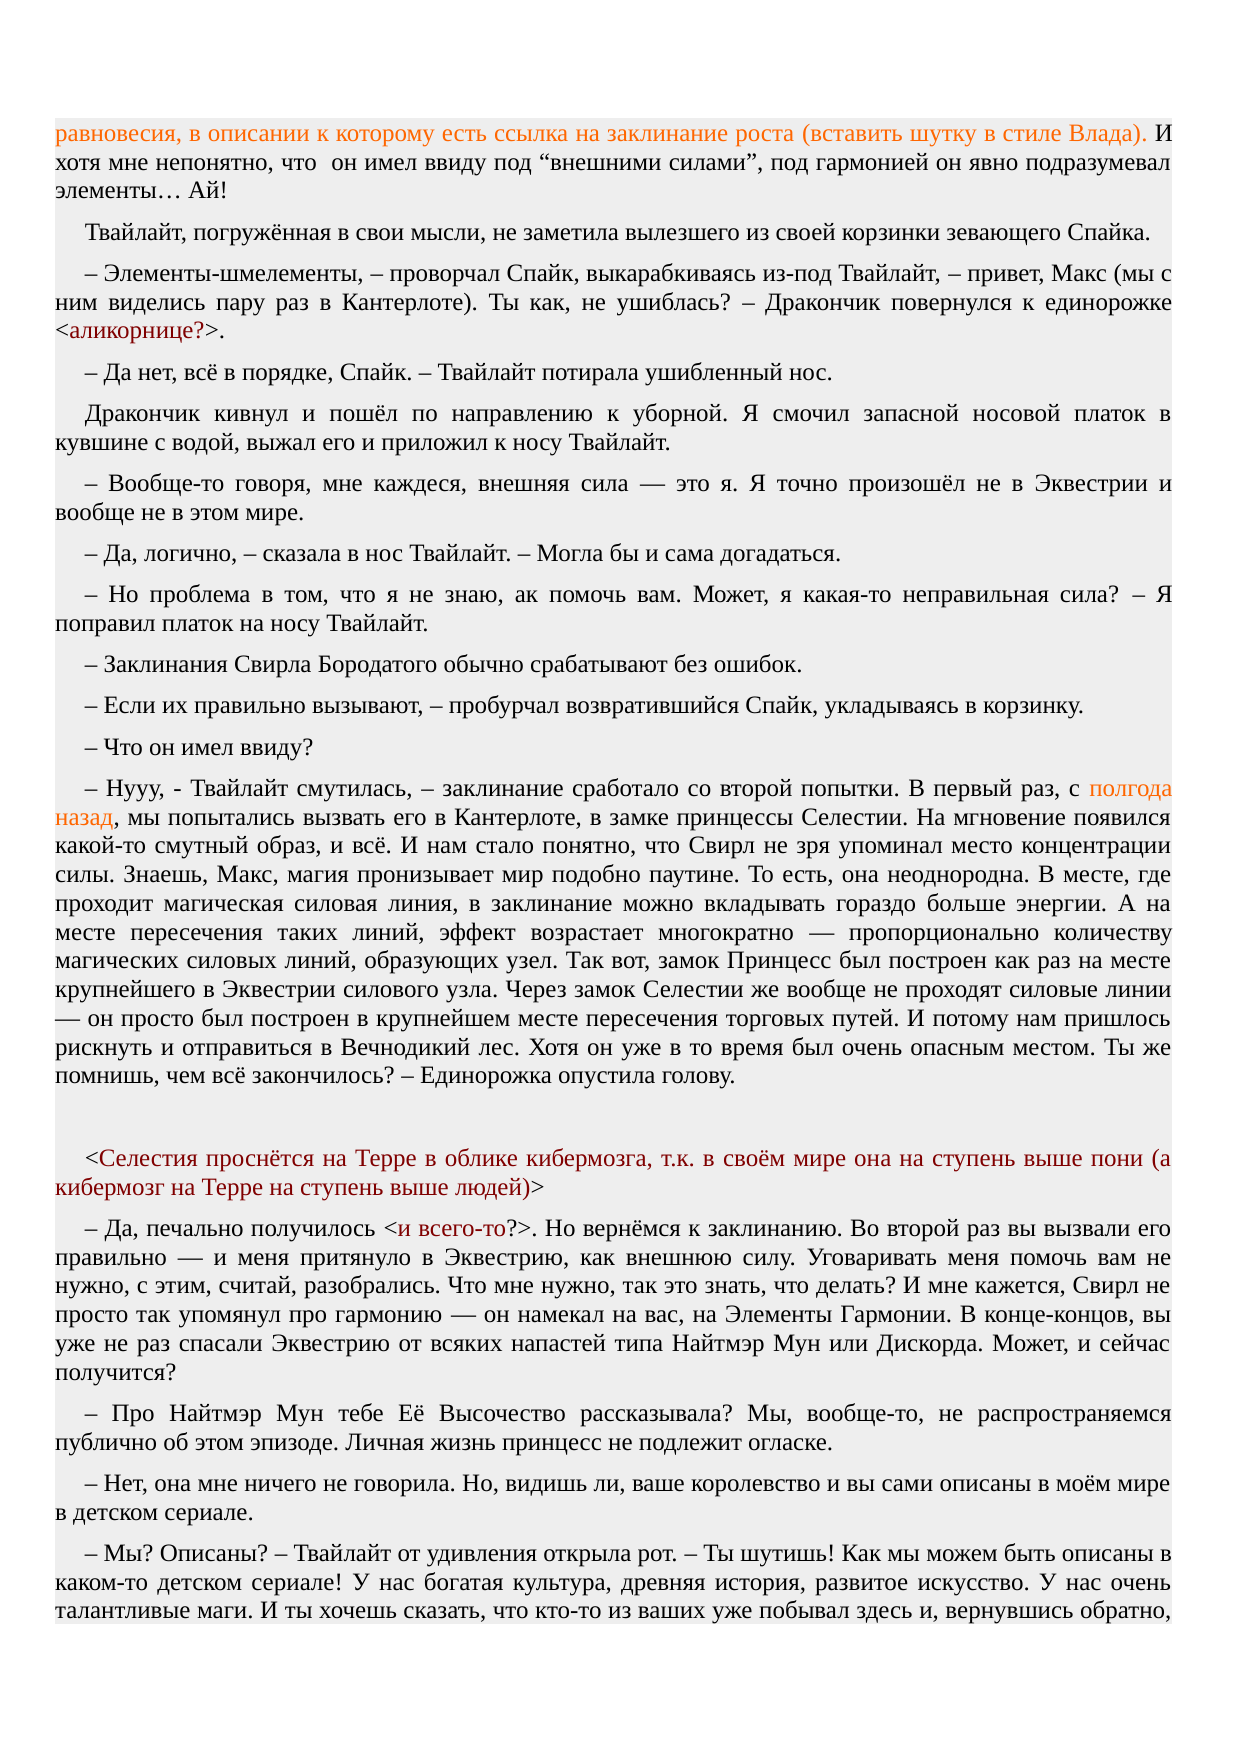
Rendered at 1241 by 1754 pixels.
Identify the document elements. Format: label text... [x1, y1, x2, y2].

text Твайлайт, погружённая в свои мысли, не заметила вылезшего из своей корзинки зевающего Спайка. [55, 217, 1172, 246]
text – Нет, она мне ничего не говорила. Но, видишь ли, ваше королевство и вы сами описаны в моём мире в детском сериале. [55, 1468, 1172, 1526]
text – Мы? Описаны? – Твайлайт от удивления открыла рот. – Ты шутишь! Как мы можем быть описаны в каком-то детском сериале! У нас богатая культура, древняя история, развитое искусство. У нас очень талантливые маги. И ты хочешь сказать, что кто-то из ваших уже побывал здесь и, вернувшись обратно, [55, 1538, 1172, 1624]
text – Что он имел ввиду? [55, 732, 1172, 761]
text – Да, логично, – сказала в нос Твайлайт. – Могла бы и сама догадаться. [55, 538, 1172, 567]
text – Нууу, - Твайлайт смутилась, – заклинание сработало со второй попытки. В первый раз, с полгода назад, мы попытались вызвать его в Кантерлоте, в замке принцессы Селестии. На мгновение появился какой-то смутный образ, и всё. И нам стало понятно, что Свирл не зря упоминал место концентрации силы. Знаешь, Макс, магия пронизывает мир подобно паутине. То есть, она неоднородна. В месте, где проходит магическая силовая линия, в заклинание можно вкладывать гораздо больше энергии. А на месте пересечения таких линий, эффект возрастает многократно — пропорционально количеству магических силовых линий, образующих узел. Так вот, замок Принцесс был построен как раз на месте крупнейшего в Эквестрии силового узла. Через замок Селестии же вообще не проходят силовые линии — он просто был построен в крупнейшем месте пересечения торговых путей. И потому нам пришлось рискнуть и отправиться в Вечнодикий лес. Хотя он уже в то время был очень опасным местом. Ты же помнишь, чем всё закончилось? – Единорожка опустила голову. [55, 773, 1172, 1089]
text – Про Найтмэр Мун тебе Её Высочество рассказывала? Мы, вообще-то, не распространяемся публично об этом эпизоде. Личная жизнь принцесс не подлежит огласке. [55, 1398, 1172, 1456]
text – Заклинания Свирла Бородатого обычно срабатывают без ошибок. [55, 649, 1172, 678]
text – Да, печально получилось <и всего-то?>. Но вернёмся к заклинанию. Во второй раз вы вызвали его правильно — и меня притянуло в Эквестрию, как внешнюю силу. Уговаривать меня помочь вам не нужно, с этим, считай, разобрались. Что мне нужно, так это знать, что делать? И мне кажется, Свирл не просто так упомянул про гармонию — он намекал на вас, на Элементы Гармонии. В конце-концов, вы уже не раз спасали Эквестрию от всяких напастей типа Найтмэр Мун или Дискорда. Может, и сейчас получится? [55, 1213, 1172, 1386]
text <Селестия проснётся на Терре в облике кибермозга, т.к. в своём мире она на ступень выше пони (а кибермозг на Терре на ступень выше людей)> [55, 1143, 1172, 1201]
text – Но проблема в том, что я не знаю, ак помочь вам. Может, я какая-то неправильная сила? – Я поправил платок на носу Твайлайт. [55, 579, 1172, 637]
text равновесия, в описании к которому есть ссылка на заклинание роста (вставить шутку в стиле Влада). И хотя мне непонятно, что он имел ввиду под “внешними силами”, под гармонией он явно подразумевал элементы… Ай! [55, 118, 1172, 204]
text – Если их правильно вызывают, – пробурчал возвратившийся Спайк, укладываясь в корзинку. [55, 691, 1172, 719]
text Дракончик кивнул и пошёл по направлению к уборной. Я смочил запасной носовой платок в кувшине с водой, выжал его и приложил к носу Твайлайт. [55, 398, 1172, 456]
text – Да нет, всё в порядке, Спайк. – Твайлайт потирала ушибленный нос. [55, 357, 1172, 386]
text – Элементы-шмелементы, – проворчал Спайк, выкарабкиваясь из-под Твайлайт, – привет, Макс (мы с ним виделись пару раз в Кантерлоте). Ты как, не ушиблась? – Дракончик повернулся к единорожке <аликорнице?>. [55, 258, 1172, 344]
text – Вообще-то говоря, мне каждеся, внешняя сила — это я. Я точно произошёл не в Эквестрии и вообще не в этом мире. [55, 468, 1172, 526]
